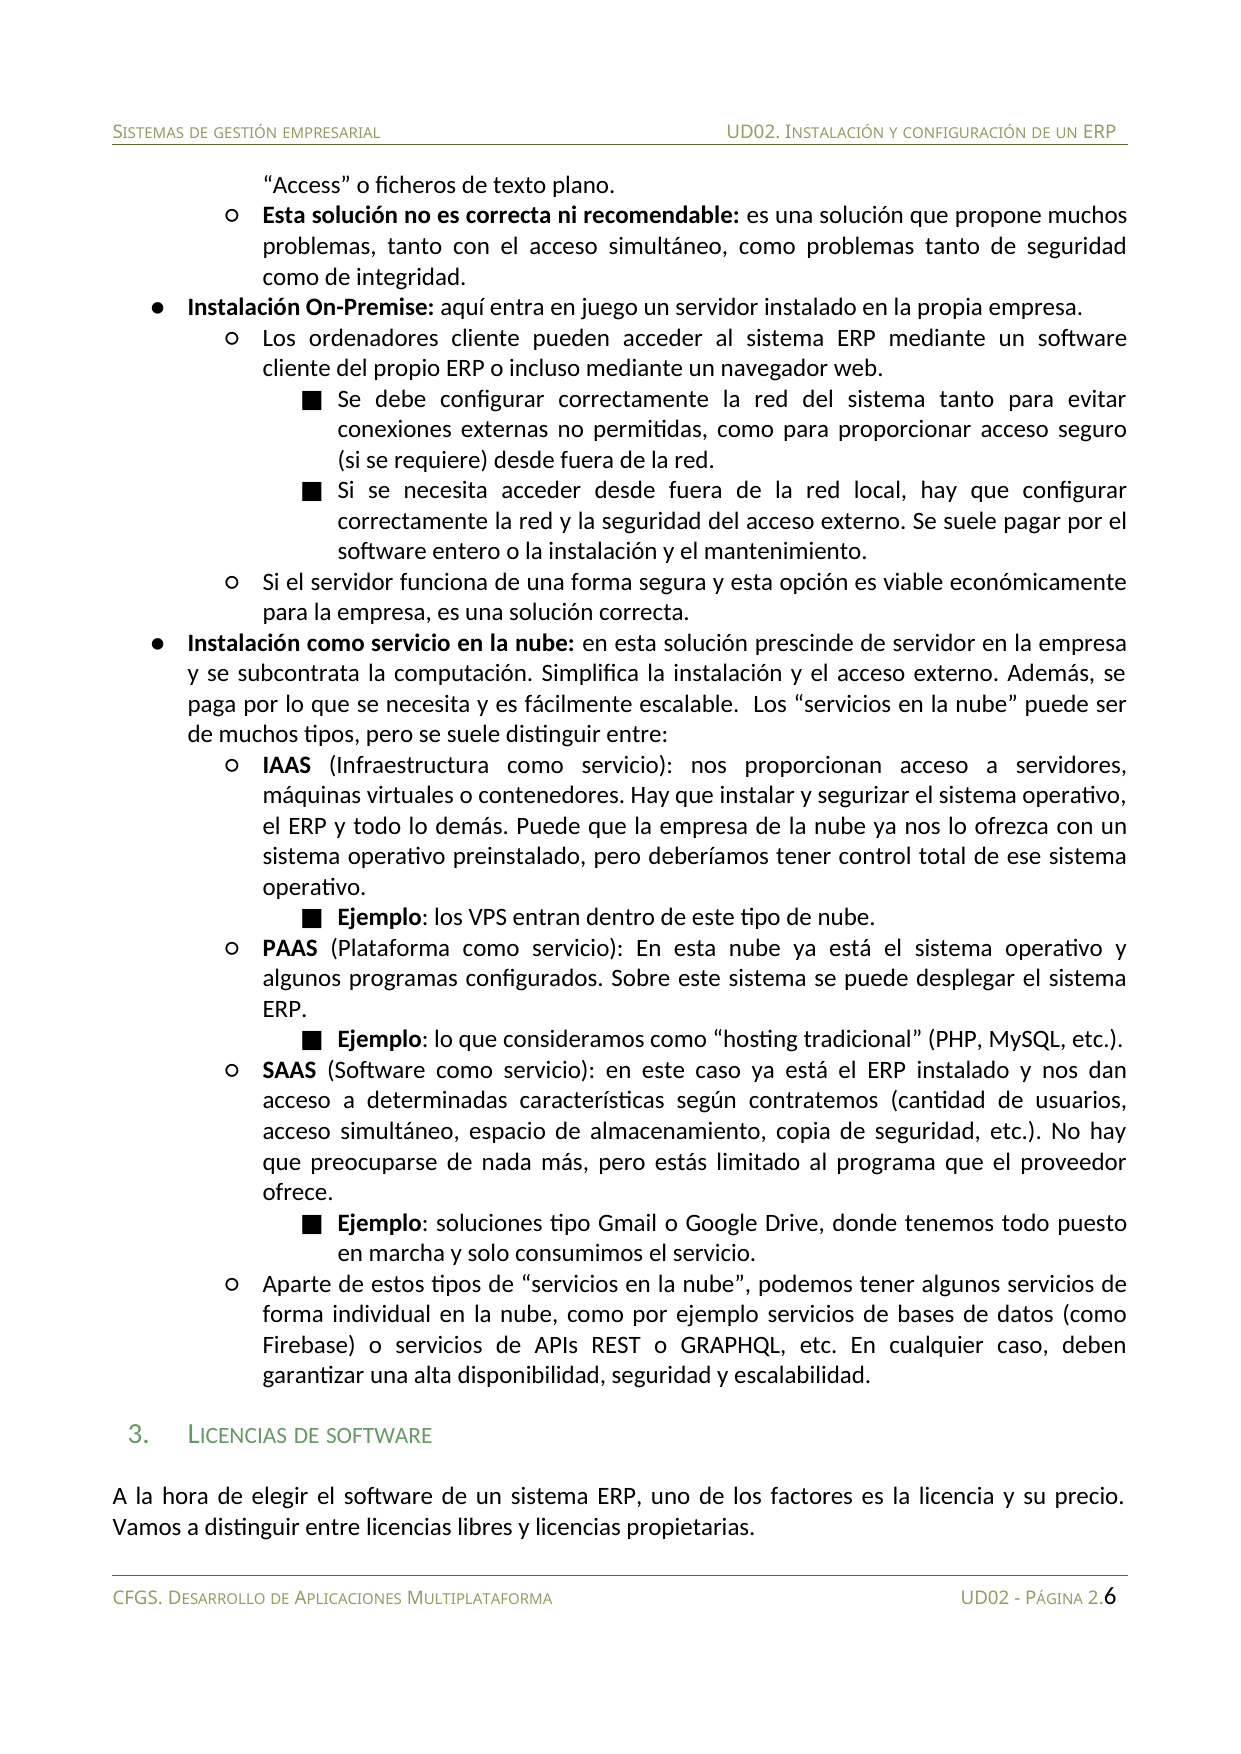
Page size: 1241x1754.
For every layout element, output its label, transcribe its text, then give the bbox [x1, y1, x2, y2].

list PAAS (Plataforma como servicio): En esta nube ya está el sistema operativo y algunos programas configurados. Sobre este sistema se puede desplegar el sistema ERP. [225, 932, 1128, 1024]
list Ejemplo: lo que consideramos como “hosting tradicional” (PHP, MySQL, etc.). [300, 1024, 1128, 1054]
list Esta solución no es correcta ni recomendable: es una solución que propone muchos problemas, tanto con el acceso simultáneo, como problemas tanto de seguridad como de integridad. [225, 199, 1128, 291]
list SAAS (Software como servicio): en este caso ya está el ERP instalado y nos dan acceso a determinadas características según contratemos (cantidad de usuarios, acceso simultáneo, espacio de almacenamiento, copia de seguridad, etc.). No hay que preocuparse de nada más, pero estás limitado al programa que el proveedor ofrece. [225, 1054, 1128, 1207]
list Instalación como servicio en la nube: en esta solución prescinde de servidor en la empresa y se subcontrata la computación. Simplifica la instalación y el acceso externo. Además, se paga por lo que se necesita y es fácilmente escalable. Los “servicios en la nube” puede ser de muchos tipos, pero se suele distinguir entre: [150, 627, 1128, 749]
list Ejemplo: soluciones tipo Gmail o Google Drive, donde tenemos todo puesto en marcha y solo consumimos el servicio. [300, 1207, 1128, 1268]
list Ejemplo: los VPS entran dentro de este tipo de nube. [300, 902, 1128, 932]
list Aparte de estos tipos de “servicios en la nube”, podemos tener algunos servicios de forma individual en la nube, como por ejemplo servicios de bases de datos (como Firebase) o servicios de APIs REST o GRAPHQL, etc. En cualquier caso, deben garantizar una alta disponibilidad, seguridad y escalabilidad. [225, 1268, 1128, 1390]
list Si el servidor funciona de una forma segura y esta opción es viable económicamente para la empresa, es una solución correcta. [225, 566, 1128, 627]
subtitle Licencias de software [150, 1415, 1128, 1450]
list IAAS (Infraestructura como servicio): nos proporcionan acceso a servidores, máquinas virtuales o contenedores. Hay que instalar y segurizar el sistema operativo, el ERP y todo lo demás. Puede que la empresa de la nube ya nos lo ofrezca con un sistema operativo preinstalado, pero deberíamos tener control total de ese sistema operativo. [225, 749, 1128, 902]
text A la hora de elegir el software de un sistema ERP, uno de los factores es la licencia y su precio. Vamos a distinguir entre licencias libres y licencias propietarias. [112, 1480, 1128, 1541]
list Si se necesita acceder desde fuera de la red local, hay que configurar correctamente la red y la seguridad del acceso externo. Se suele pagar por el software entero o la instalación y el mantenimiento. [300, 474, 1128, 566]
list “Access” o ficheros de texto plano. [225, 169, 1128, 199]
list Los ordenadores cliente pueden acceder al sistema ERP mediante un software cliente del propio ERP o incluso mediante un navegador web. [225, 322, 1128, 383]
list Instalación On-Premise: aquí entra en juego un servidor instalado en la propia empresa. [150, 291, 1128, 322]
list Se debe configurar correctamente la red del sistema tanto para evitar conexiones externas no permitidas, como para proporcionar acceso seguro (si se requiere) desde fuera de la red. [300, 383, 1128, 474]
